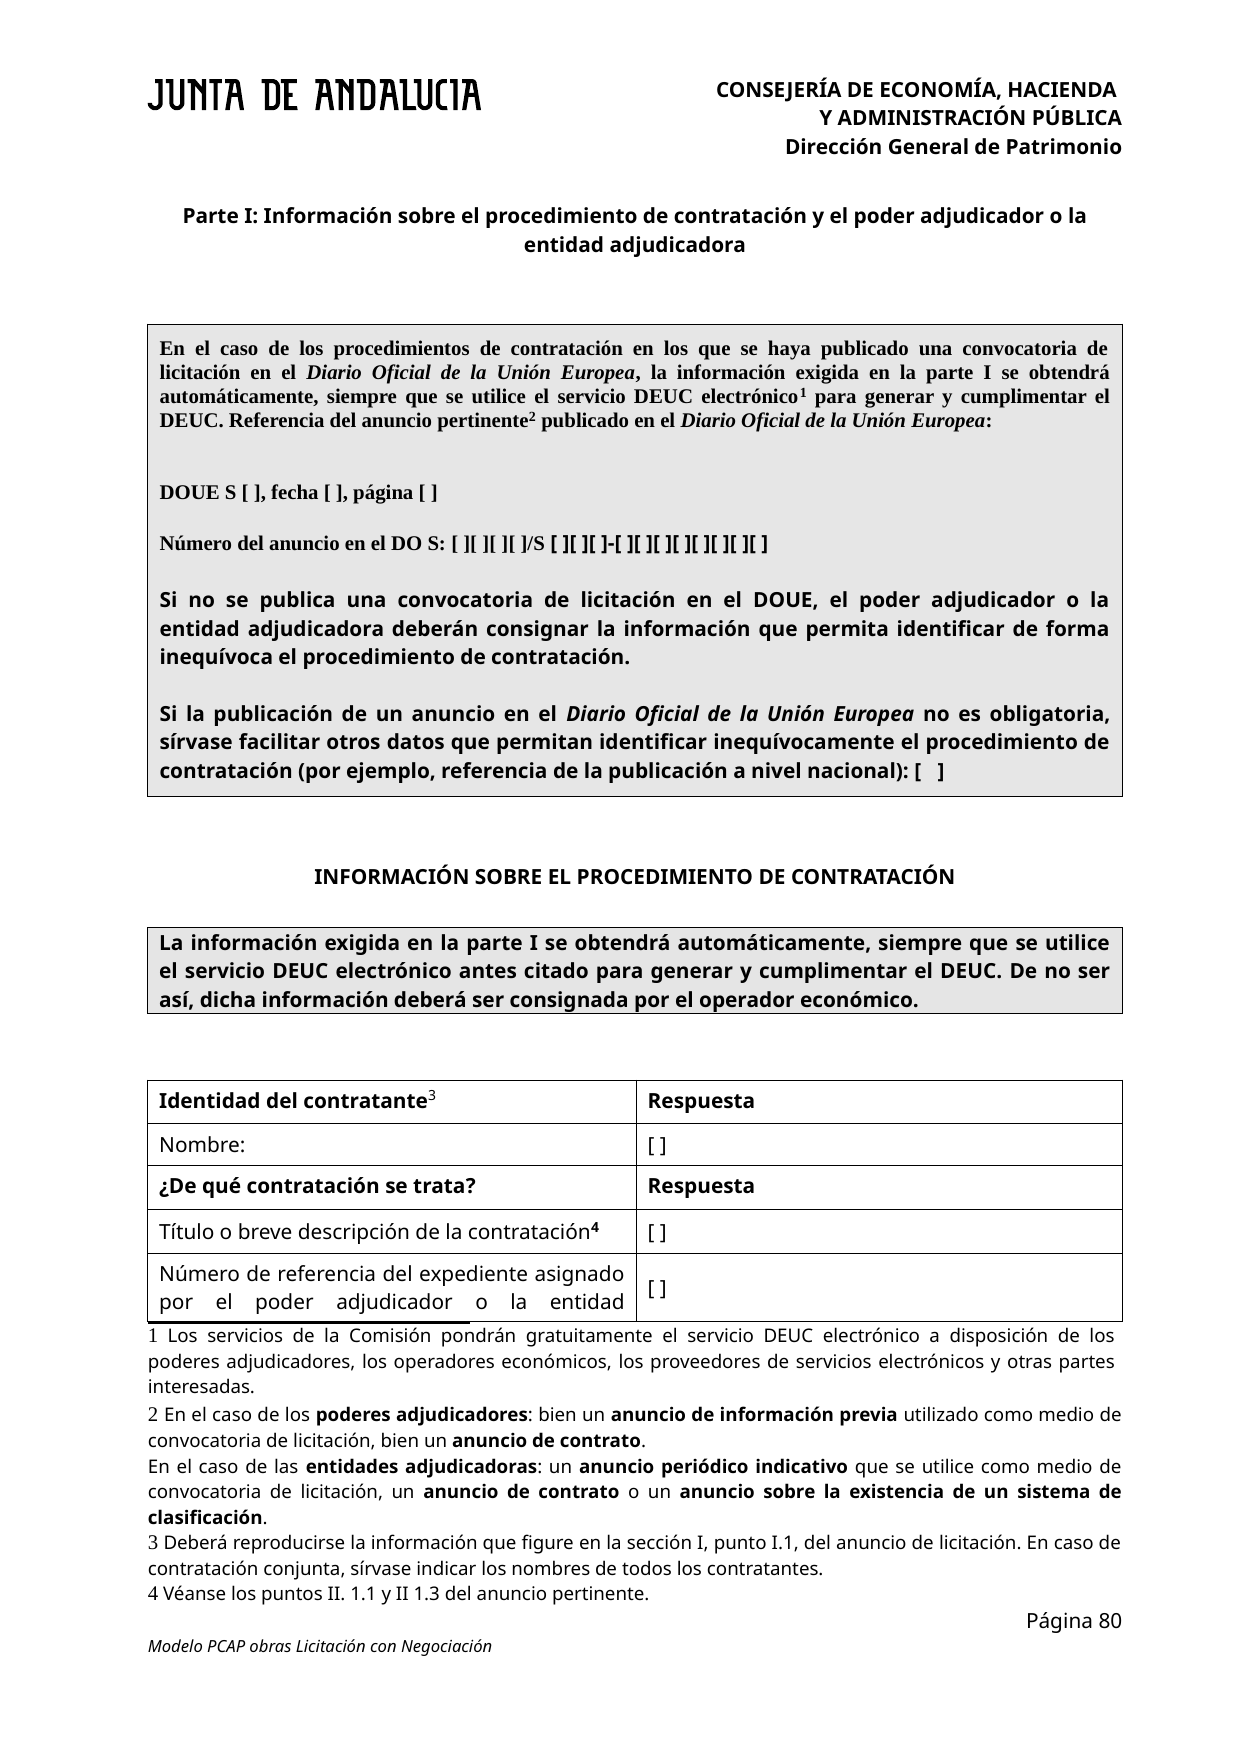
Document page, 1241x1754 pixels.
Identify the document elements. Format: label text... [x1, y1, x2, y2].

text INFORMACIÓN SOBRE EL PROCEDIMIENTO DE CONTRATACIÓN [148, 862, 1122, 890]
table_header Respuesta [637, 1081, 1122, 1123]
table_cell [ ] [637, 1210, 1122, 1253]
table_header En el caso de los procedimientos de contratación en los que se haya publicado una convocatoria de licitación en el Diario Oficial de la Unión Europea, la información exigida en la parte I se obtendrá automáticamente, siempre que se utilice el servicio DEUC electrónico para generar y cumplimentar el DEUC. Referencia del anuncio pertinente publicado en el Diario Oficial de la Unión Europea: DOUE S [ ], fecha [ ], página [ ] Número del anuncio en el DO S: [ ][ ][ ][ ]/S [ ][ ][ ]-[ ][ ][ ][ ][ ][ ][ ][ ] Si no se publica una convocatoria de licitación en el DOUE, el poder adjudicador o la entidad adjudicadora deberán consignar la información que permita identificar de forma inequívoca el procedimiento de contratación. Si la publicación de un anuncio en el Diario Oficial de la Unión Europea no es obligatoria, sírvase facilitar otros datos que permitan identificar inequívocamente el procedimiento de contratación (por ejemplo, referencia de la publicación a nivel nacional): [ ] [148, 325, 1122, 796]
table_cell [ ] [637, 1254, 1122, 1321]
table_header La información exigida en la parte I se obtendrá automáticamente, siempre que se utilice el servicio DEUC electrónico antes citado para generar y cumplimentar el DEUC. De no ser así, dicha información deberá ser consignada por el operador económico. [148, 928, 1122, 1013]
table_cell ¿De qué contratación se trata? [148, 1166, 636, 1209]
table_cell [ ] [637, 1124, 1122, 1165]
table_cell Respuesta [637, 1166, 1122, 1209]
table_cell Nombre: [148, 1124, 636, 1165]
text Parte I: Información sobre el procedimiento de contratación y el poder adjudicador o la entidad adjudicadora [148, 201, 1122, 258]
table_cell Número de referencia del expediente asignado por el poder adjudicador o la entidad [148, 1254, 636, 1321]
table_cell Título o breve descripción de la contratación [148, 1210, 636, 1253]
table_header Identidad del contratante [148, 1081, 636, 1123]
